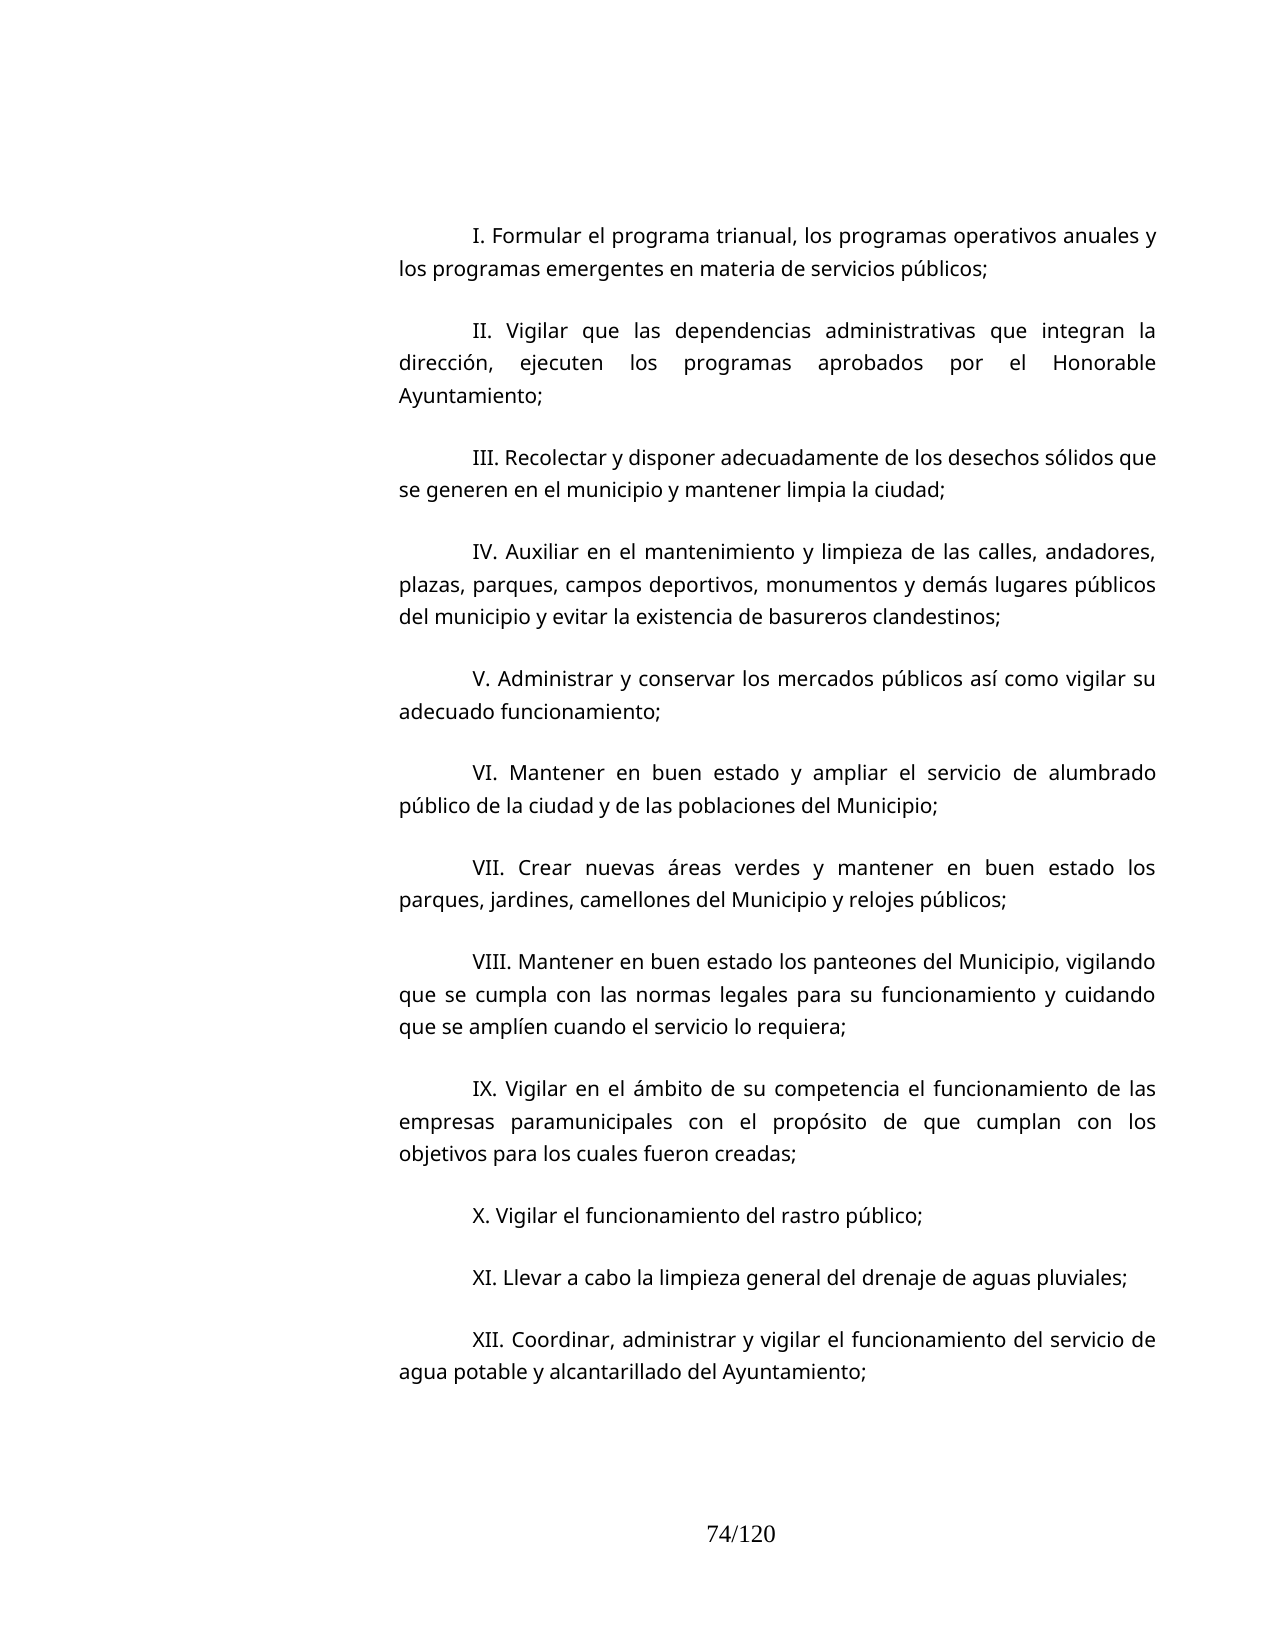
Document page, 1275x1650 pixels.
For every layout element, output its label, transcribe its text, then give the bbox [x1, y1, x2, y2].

text II. Vigilar que las dependencias administrativas que integran la dirección, ejecuten los programas aprobados por el Honorable Ayuntamiento; [399, 316, 1157, 409]
text VIII. Mantener en buen estado los panteones del Municipio, vigilando que se cumpla con las normas legales para su funcionamiento y cuidando que se amplíen cuando el servicio lo requiera; [399, 947, 1157, 1041]
text III. Recolectar y disponer adecuadamente de los desechos sólidos que se generen en el municipio y mantener limpia la ciudad; [399, 443, 1157, 504]
text XII. Coordinar, administrar y vigilar el funcionamiento del servicio de agua potable y alcantarillado del Ayuntamiento; [399, 1325, 1157, 1386]
text IX. Vigilar en el ámbito de su competencia el funcionamiento de las empresas paramunicipales con el propósito de que cumplan con los objetivos para los cuales fueron creadas; [399, 1074, 1157, 1168]
text I. Formular el programa trianual, los programas operativos anuales y los programas emergentes en materia de servicios públicos; [399, 221, 1157, 282]
text VII. Crear nuevas áreas verdes y mantener en buen estado los parques, jardines, camellones del Municipio y relojes públicos; [399, 853, 1157, 914]
text X. Vigilar el funcionamiento del rastro público; [399, 1201, 1157, 1230]
text IV. Auxiliar en el mantenimiento y limpieza de las calles, andadores, plazas, parques, campos deportivos, monumentos y demás lugares públicos del municipio y evitar la existencia de basureros clandestinos; [399, 537, 1157, 631]
text XI. Llevar a cabo la limpieza general del drenaje de aguas pluviales; [399, 1263, 1157, 1291]
text VI. Mantener en buen estado y ampliar el servicio de alumbrado público de la ciudad y de las poblaciones del Municipio; [399, 758, 1157, 819]
text V. Administrar y conservar los mercados públicos así como vigilar su adecuado funcionamiento; [399, 664, 1157, 725]
